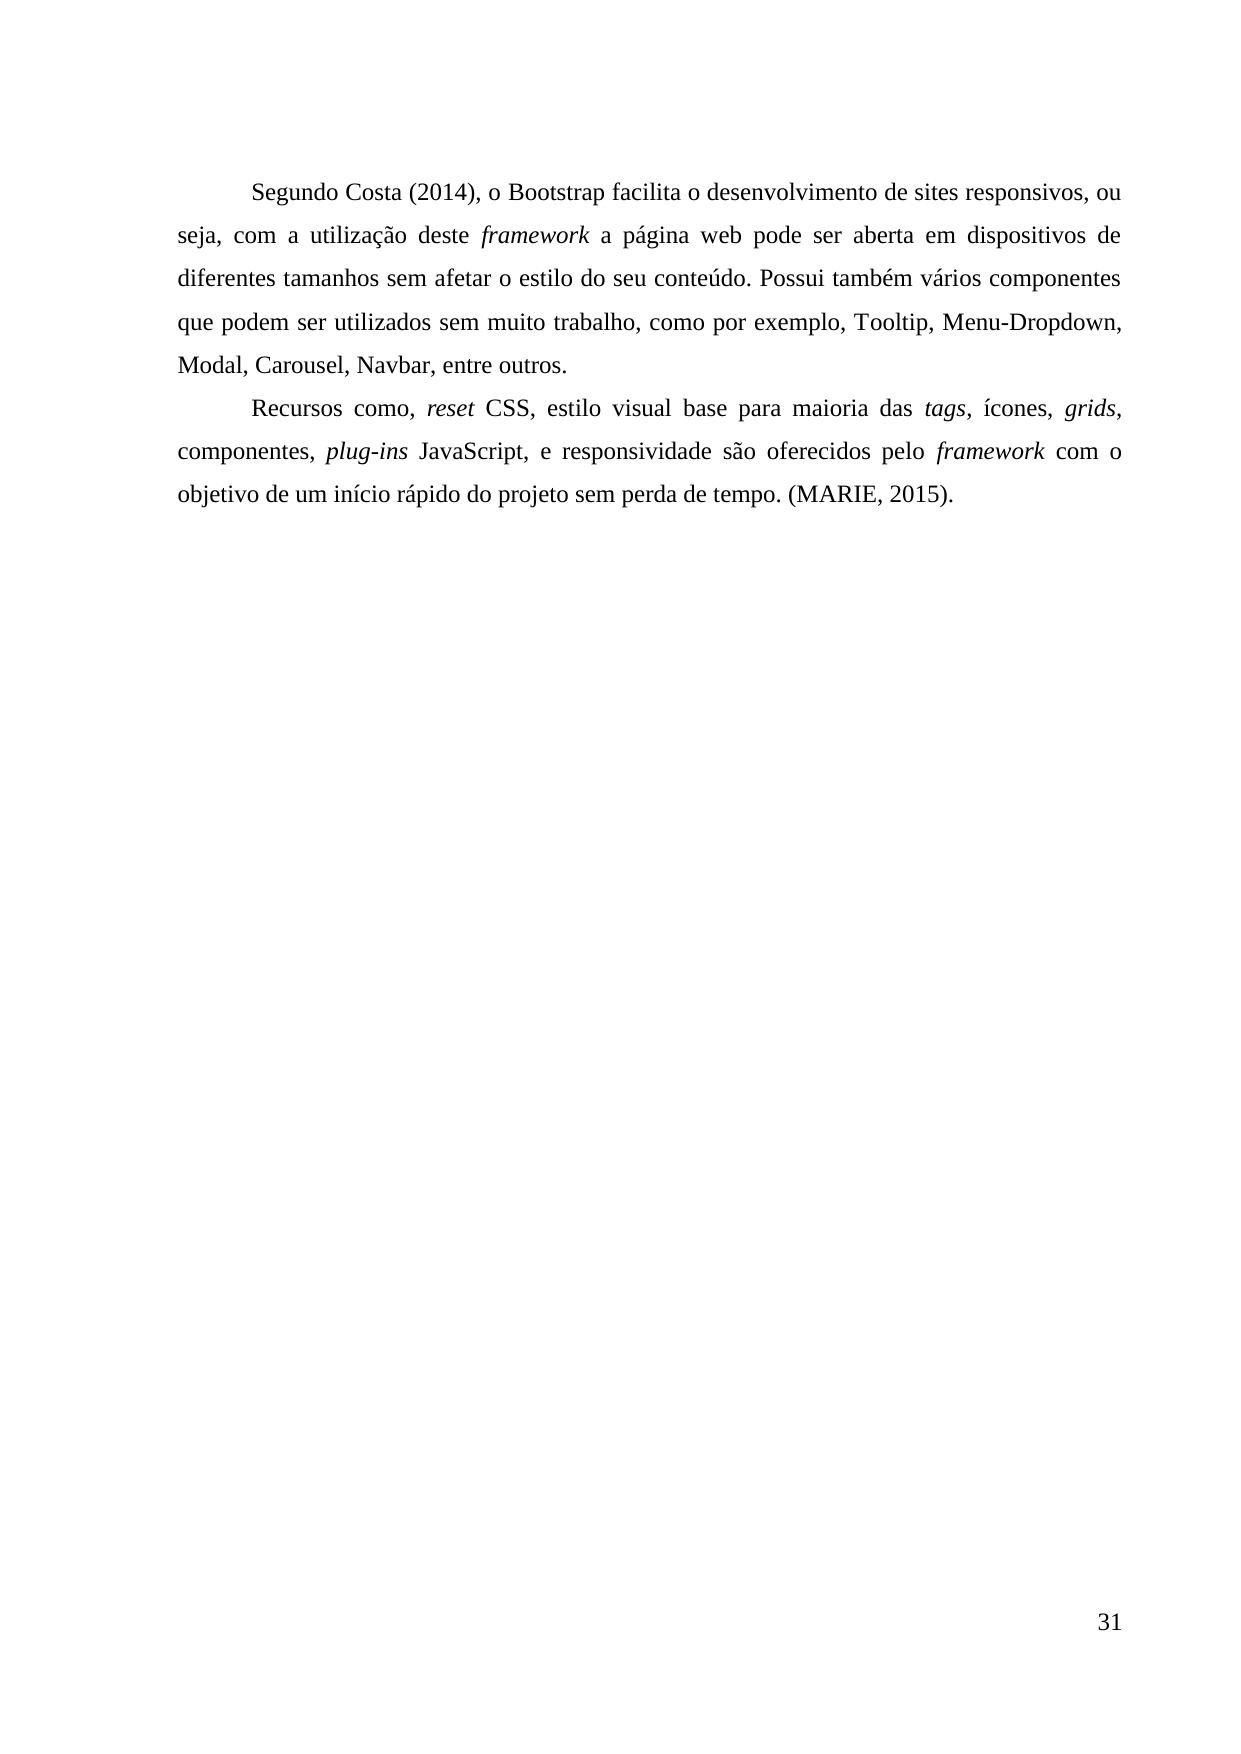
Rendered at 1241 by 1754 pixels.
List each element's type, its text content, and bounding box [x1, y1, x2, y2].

text Segundo Costa (2014), o Bootstrap facilita o desenvolvimento de sites responsivos, ou seja, com a utilização deste framework a página web pode ser aberta em dispositivos de diferentes tamanhos sem afetar o estilo do seu conteúdo. Possui também vários componentes que podem ser utilizados sem muito trabalho, como por exemplo, Tooltip, Menu-Dropdown, Modal, Carousel, Navbar, entre outros. [177, 177, 1122, 378]
text Recursos como, reset CSS, estilo visual base para maioria das tags, ícones, grids, componentes, plug-ins JavaScript, e responsividade são oferecidos pelo framework com o objetivo de um início rápido do projeto sem perda de tempo. (MARIE, 2015). [177, 393, 1122, 508]
